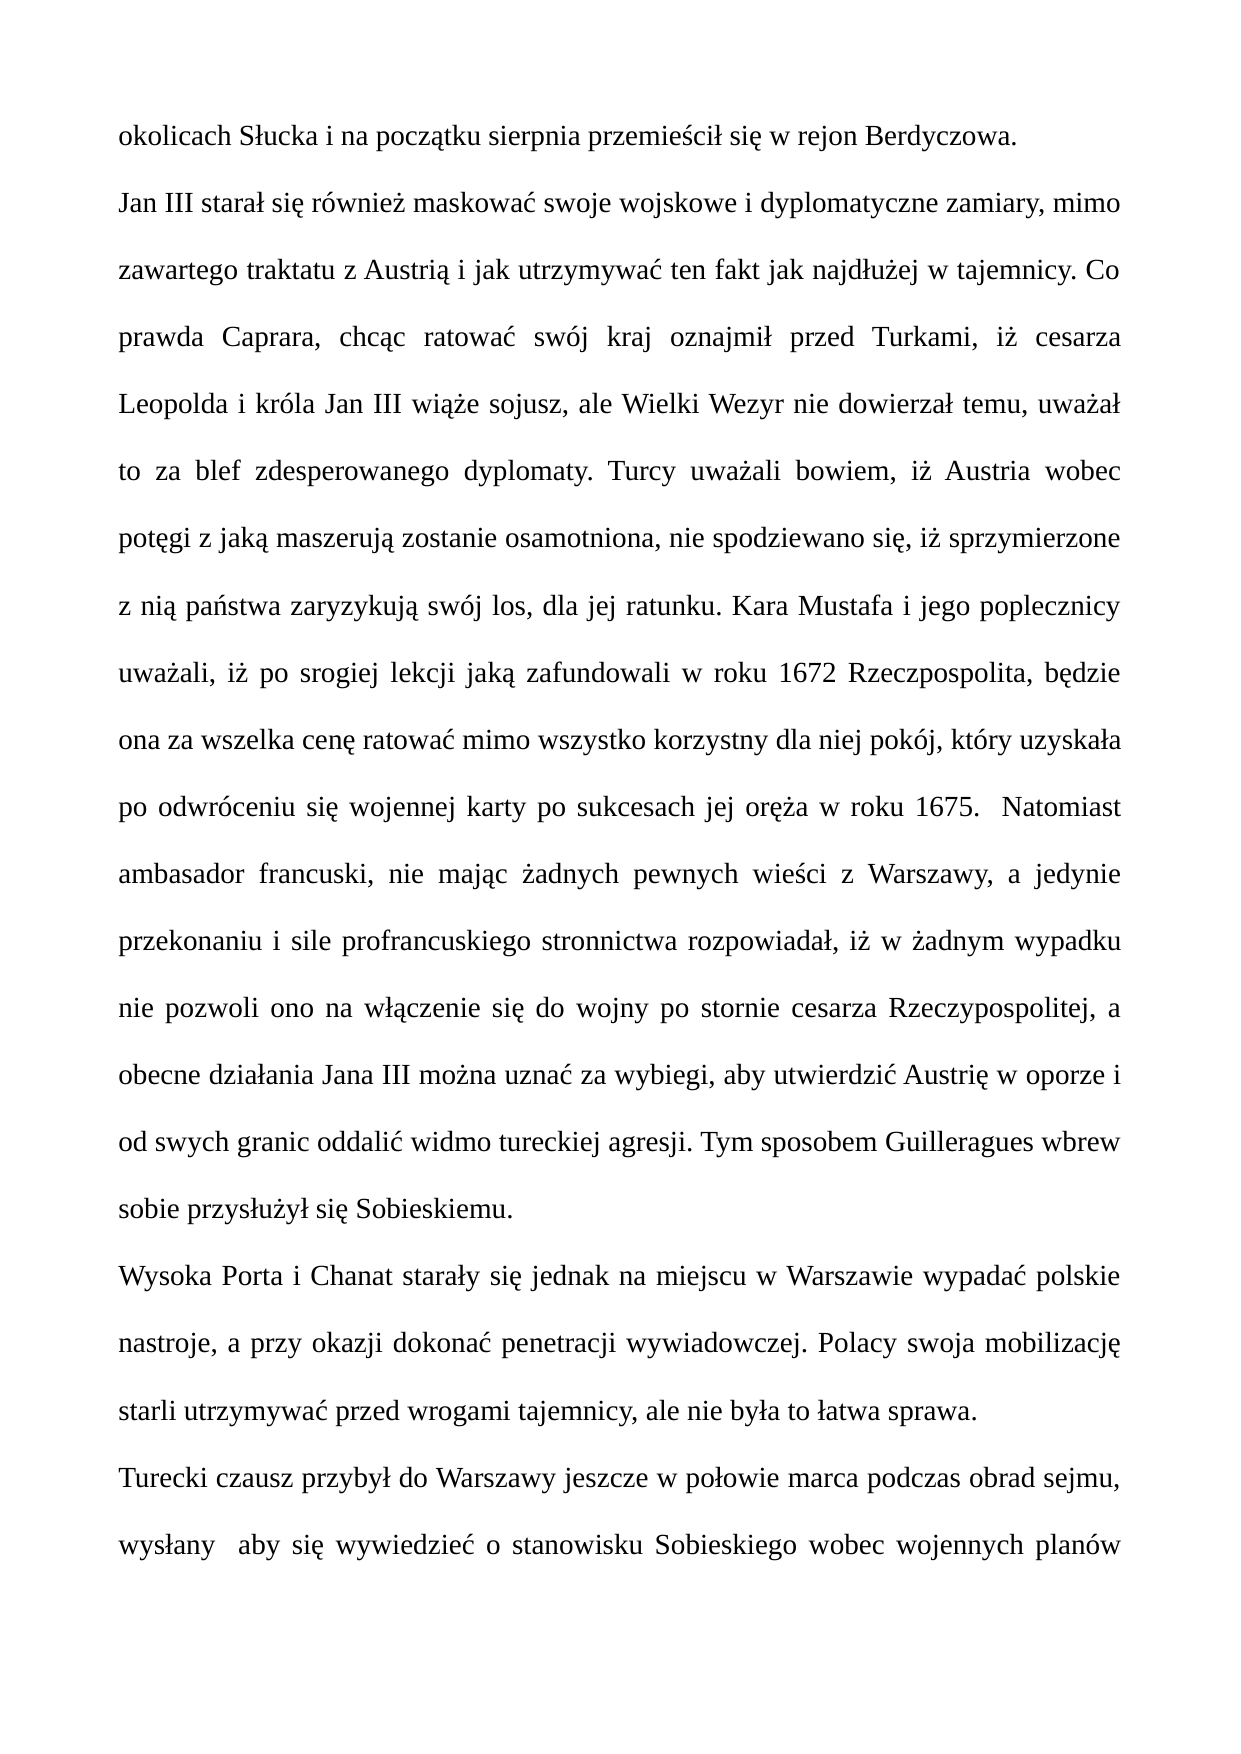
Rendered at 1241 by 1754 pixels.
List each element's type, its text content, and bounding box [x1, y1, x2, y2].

text Turecki czausz przybył do Warszawy jeszcze w połowie marca podczas obrad sejmu, wysłany aby się wywiedzieć o stanowisku Sobieskiego wobec wojennych planów [118, 1460, 1122, 1560]
text okolicach Słucka i na początku sierpnia przemieścił się w rejon Berdyczowa. [118, 118, 1122, 152]
text Jan III starał się również maskować swoje wojskowe i dyplomatyczne zamiary, mimo zawartego traktatu z Austrią i jak utrzymywać ten fakt jak najdłużej w tajemnicy. Co prawda Caprara, chcąc ratować swój kraj oznajmił przed Turkami, iż cesarza Leopolda i króla Jan III wiąże sojusz, ale Wielki Wezyr nie dowierzał temu, uważał to za blef zdesperowanego dyplomaty. Turcy uważali bowiem, iż Austria wobec potęgi z jaką maszerują zostanie osamotniona, nie spodziewano się, iż sprzymierzone z nią państwa zaryzykują swój los, dla jej ratunku. Kara Mustafa i jego poplecznicy uważali, iż po srogiej lekcji jaką zafundowali w roku 1672 Rzeczpospolita, będzie ona za wszelka cenę ratować mimo wszystko korzystny dla niej pokój, który uzyskała po odwróceniu się wojennej karty po sukcesach jej oręża w roku 1675. Natomiast ambasador francuski, nie mając żadnych pewnych wieści z Warszawy, a jedynie przekonaniu i sile profrancuskiego stronnictwa rozpowiadał, iż w żadnym wypadku nie pozwoli ono na włączenie się do wojny po stornie cesarza Rzeczypospolitej, a obecne działania Jana III można uznać za wybiegi, aby utwierdzić Austrię w oporze i od swych granic oddalić widmo tureckiej agresji. Tym sposobem Guilleragues wbrew sobie przysłużył się Sobieskiemu. [118, 185, 1122, 1225]
text Wysoka Porta i Chanat starały się jednak na miejscu w Warszawie wypadać polskie nastroje, a przy okazji dokonać penetracji wywiadowczej. Polacy swoja mobilizację starli utrzymywać przed wrogami tajemnicy, ale nie była to łatwa sprawa. [118, 1258, 1122, 1426]
